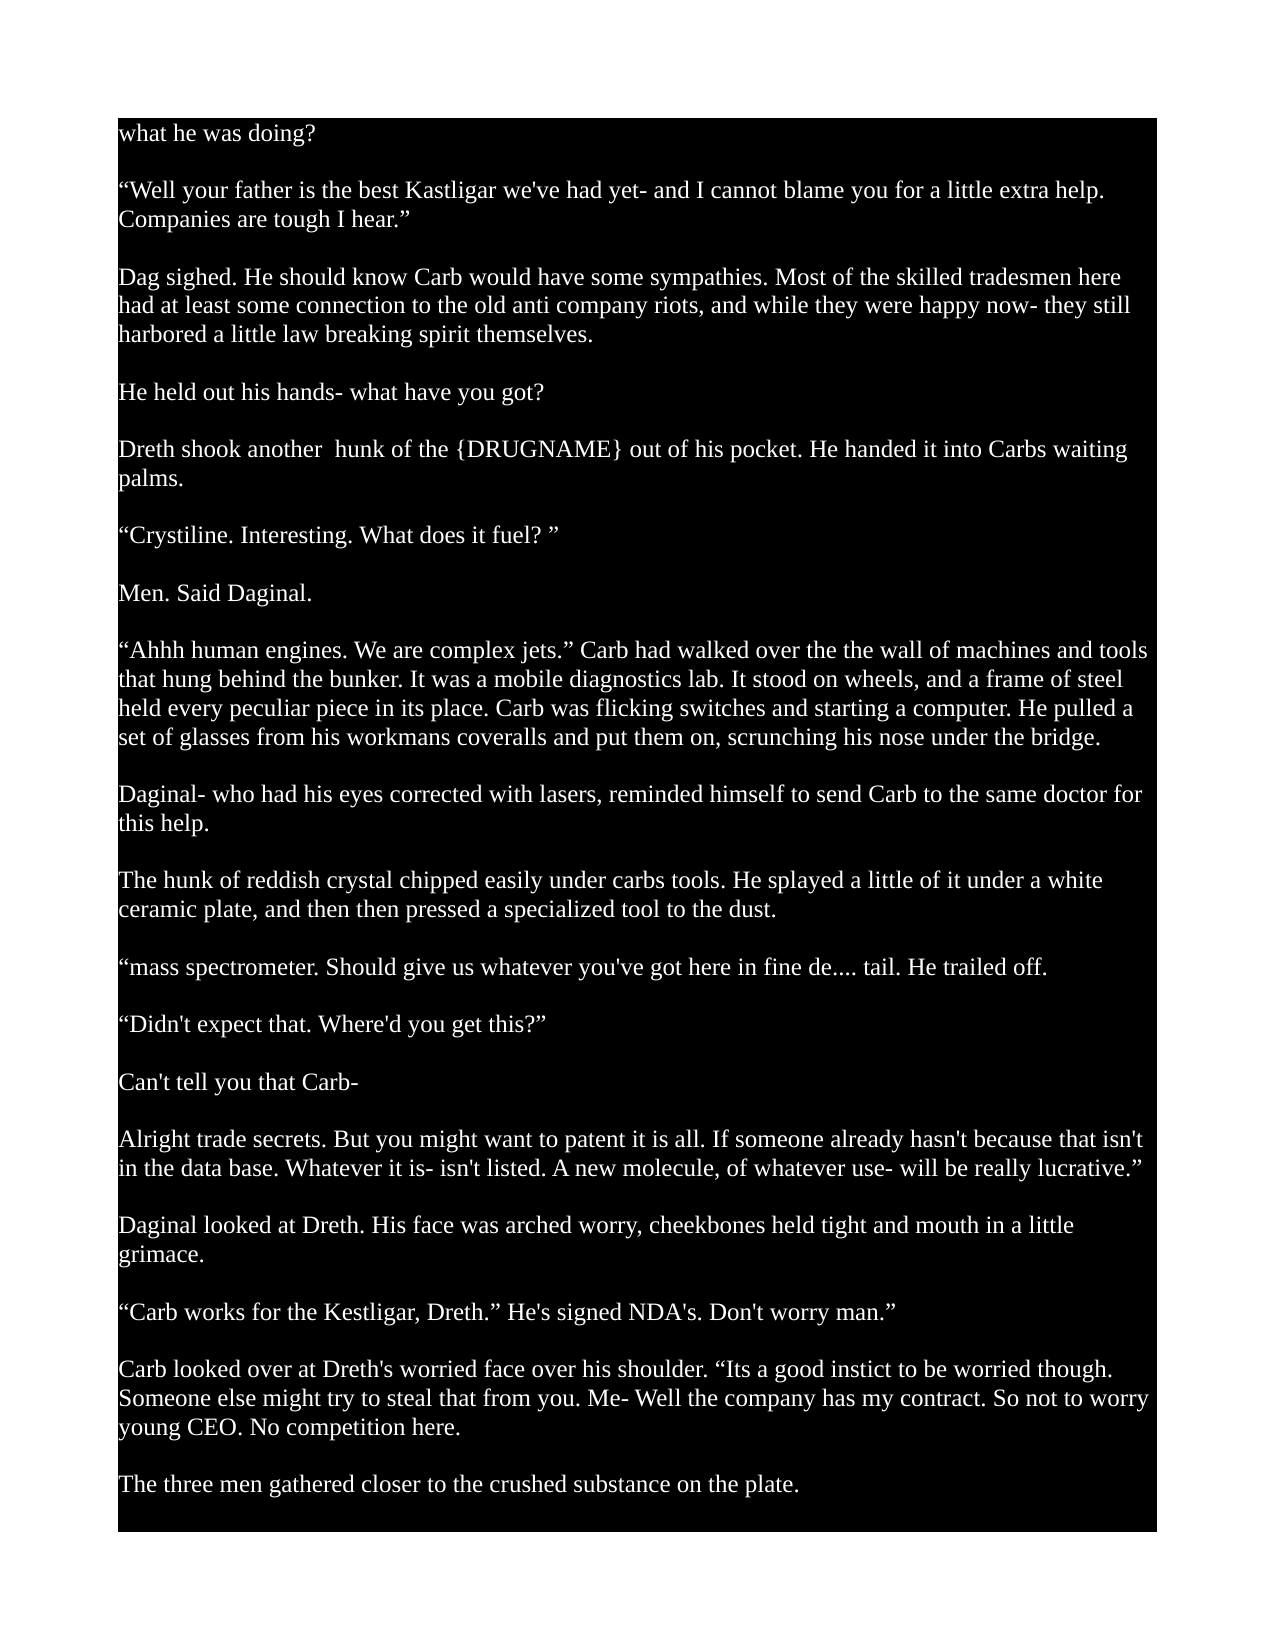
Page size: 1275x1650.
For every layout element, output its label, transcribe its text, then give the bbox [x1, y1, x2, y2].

text The three men gathered closer to the crushed substance on the plate. [118, 1469, 1157, 1527]
text The hunk of reddish crystal chipped easily under carbs tools. He splayed a little of it under a white ceramic plate, and then then pressed a specialized tool to the dust. “mass spectrometer. Should give us whatever you've got here in fine de.... tail. He trailed off. “Didn't expect that. Where'd you get this?” Can't tell you that Carb- [118, 866, 1157, 1096]
text Daginal- who had his eyes corrected with lasers, reminded himself to send Carb to the same doctor for this help. [118, 779, 1157, 837]
text Alright trade secrets. But you might want to patent it is all. If someone already hasn't because that isn't in the data base. Whatever it is- isn't listed. A new molecule, of whatever use- will be really lucrative.” Daginal looked at Dreth. His face was arched worry, cheekbones held tight and mouth in a little grimace. [118, 1124, 1157, 1268]
text He held out his hands- what have you got? [118, 377, 1157, 406]
text Dag sighed. He should know Carb would have some sympathies. Most of the skilled tradesmen here had at least some connection to the old anti company riots, and while they were happy now- they still harbored a little law breaking spirit themselves. [118, 262, 1157, 348]
text Dreth shook another hunk of the {DRUGNAME} out of his pocket. He handed it into Carbs waiting palms. “Crystiline. Interesting. What does it fuel? ” Men. Said Daginal. “Ahhh human engines. We are complex jets.” Carb had walked over the the wall of machines and tools that hung behind the bunker. It was a mobile diagnostics lab. It stood on wheels, and a frame of steel held every peculiar piece in its place. Carb was flicking switches and starting a computer. He pulled a set of glasses from his workmans coveralls and put them on, scrunching his nose under the bridge. [118, 434, 1157, 751]
text what he was doing? “Well your father is the best Kastligar we've had yet- and I cannot blame you for a little extra help. Companies are tough I hear.” [118, 118, 1157, 233]
text “Carb works for the Kestligar, Dreth.” He's signed NDA's. Don't worry man.” Carb looked over at Dreth's worried face over his shoulder. “Its a good instict to be worried though. Someone else might try to steal that from you. Me- Well the company has my contract. So not to worry young CEO. No competition here. [118, 1268, 1157, 1441]
